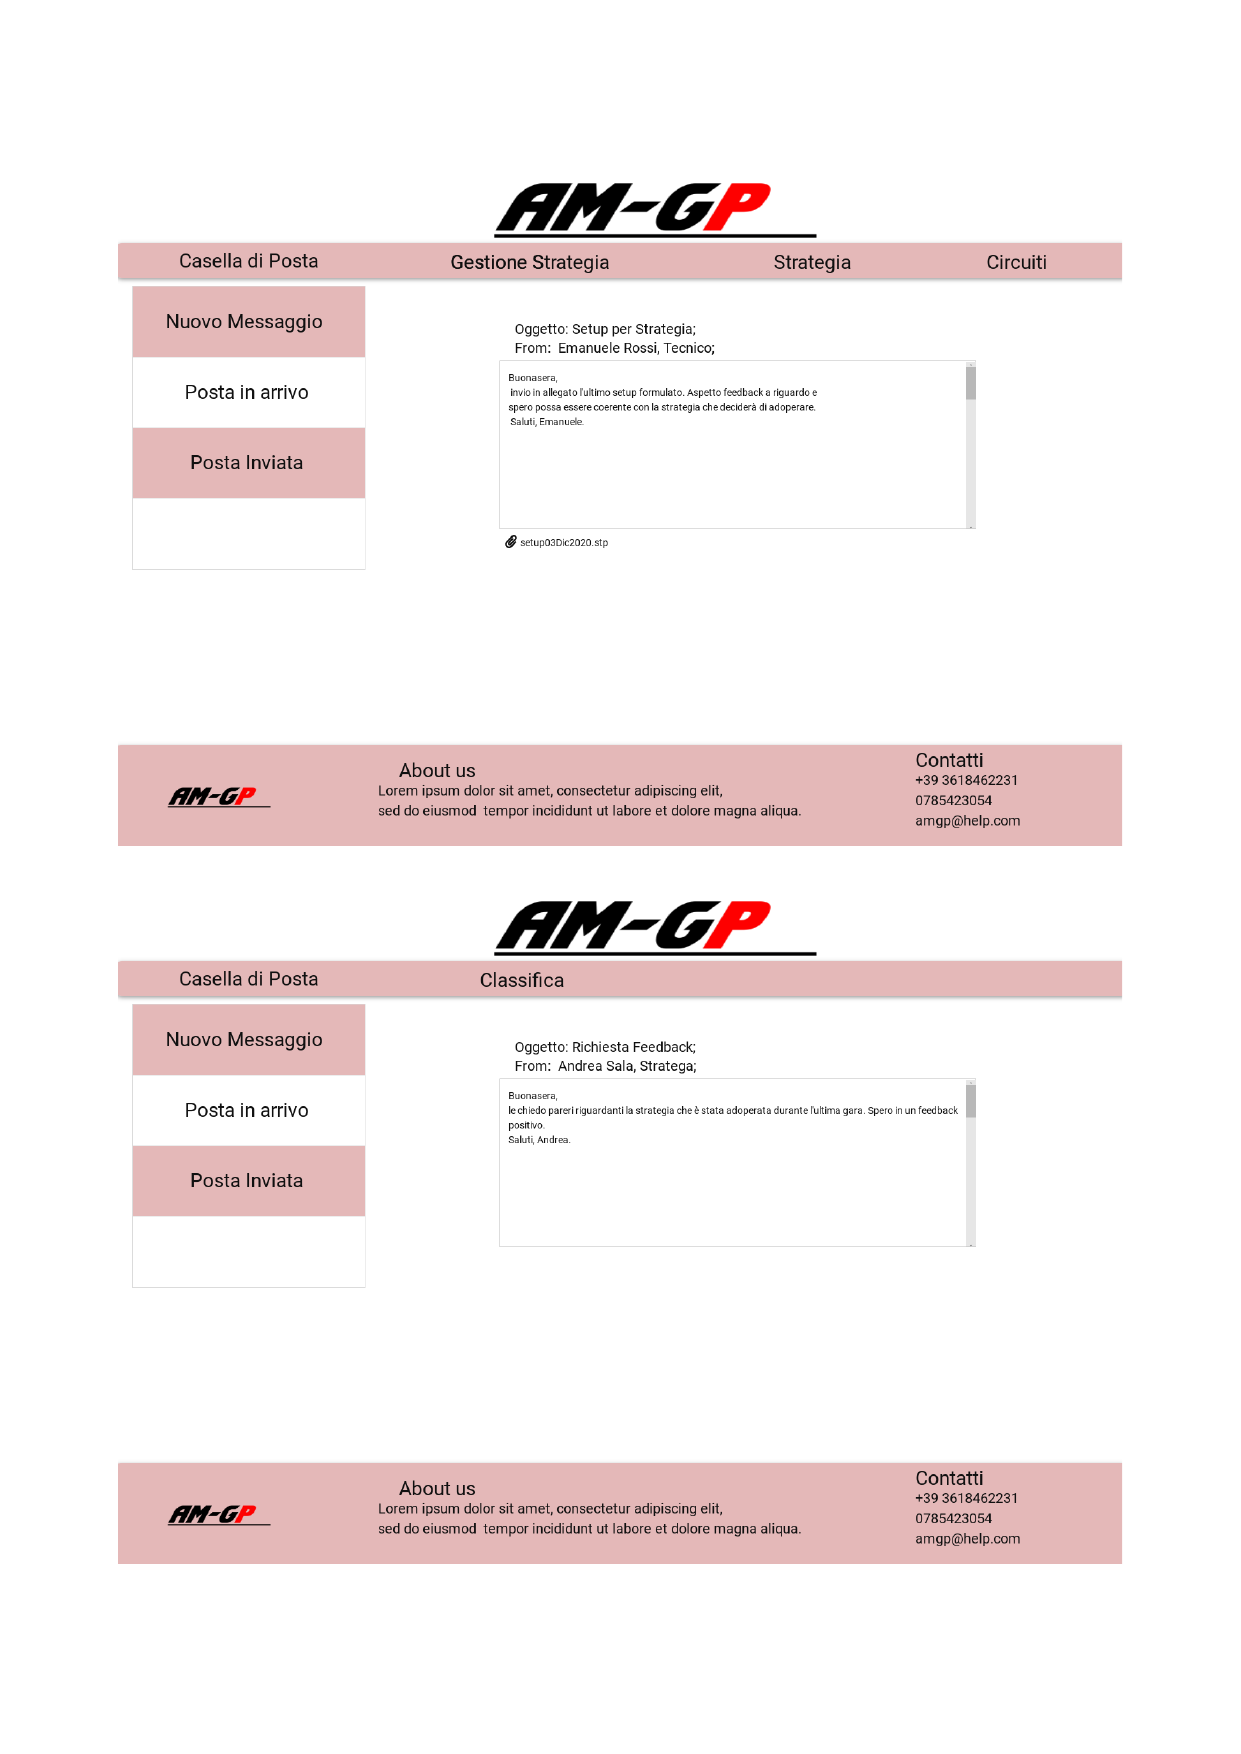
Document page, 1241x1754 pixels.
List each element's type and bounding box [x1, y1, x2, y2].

picture [118, 131, 1123, 846]
picture [118, 849, 1123, 1564]
